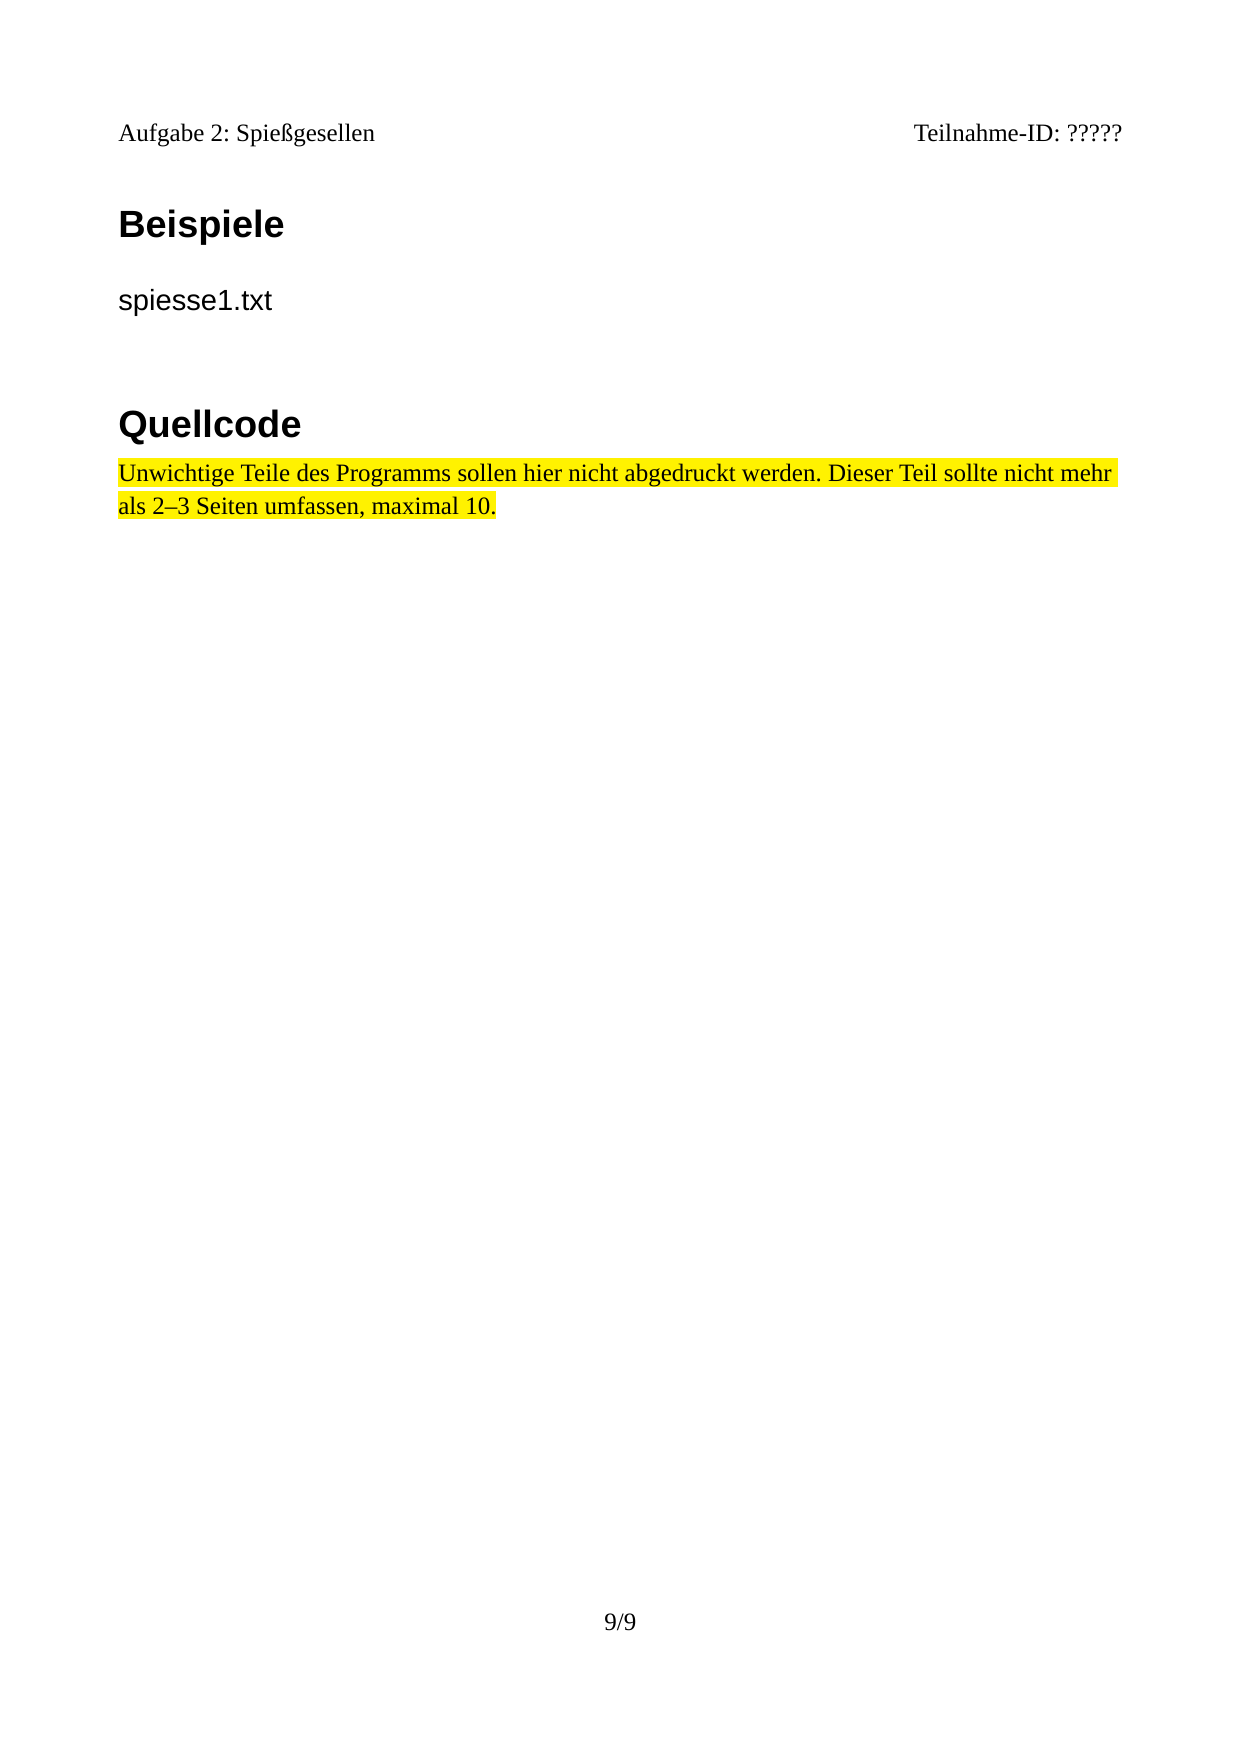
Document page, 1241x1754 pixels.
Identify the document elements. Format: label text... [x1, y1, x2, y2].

subtitle Beispiele [118, 202, 1122, 246]
subtitle Quellcode [118, 402, 1122, 445]
subtitle spiesse1.txt [118, 283, 1122, 317]
text Unwichtige Teile des Programms sollen hier nicht abgedruckt werden. Dieser Teil sollte nicht mehr als 2–3 Seiten umfassen, maximal 10. [118, 458, 1122, 519]
